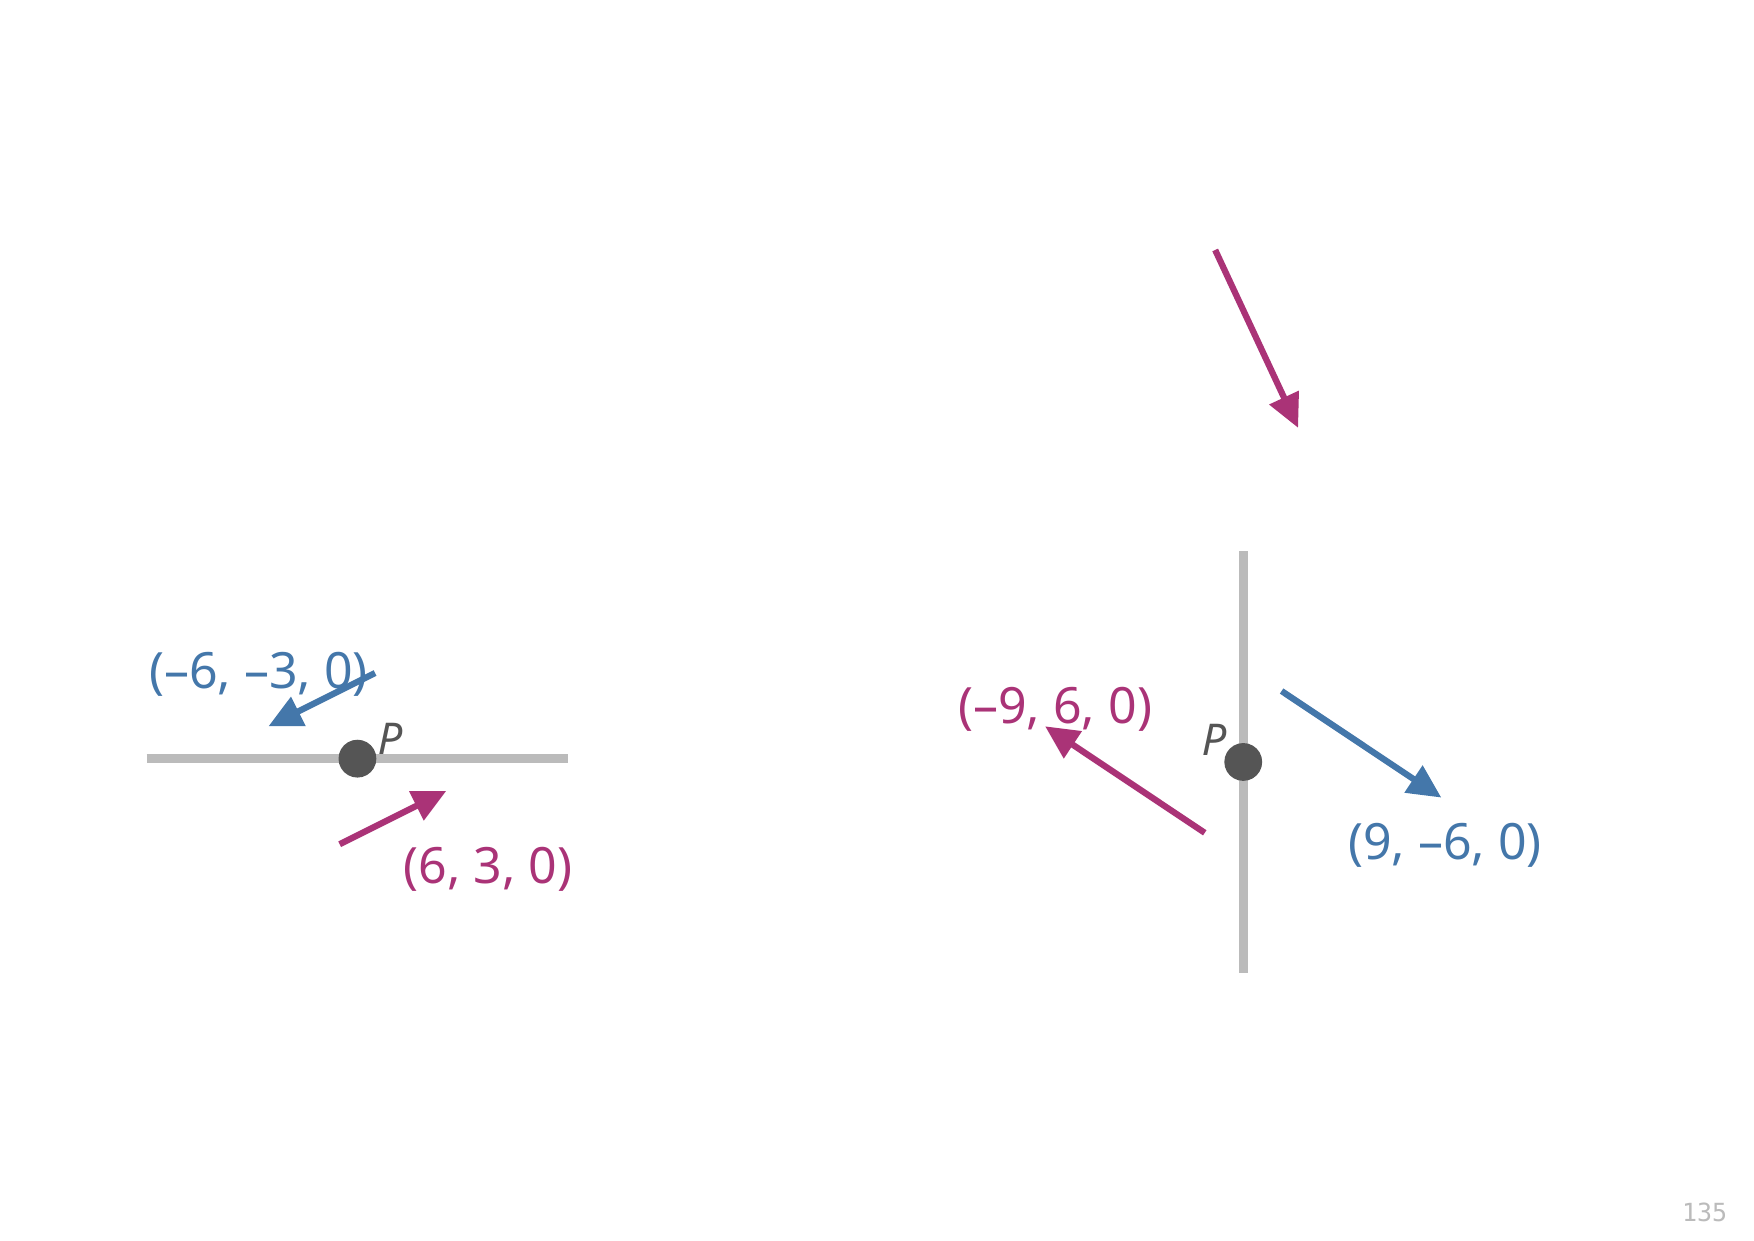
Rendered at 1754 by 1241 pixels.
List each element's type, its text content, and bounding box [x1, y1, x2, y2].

text_box (9, –6, 0) [1333, 798, 1547, 864]
text_box [338, 739, 377, 778]
text_box P [1186, 701, 1244, 760]
text_box [1224, 743, 1263, 781]
text_box (–6, –3, 0) [134, 627, 373, 693]
text_box (6, 3, 0) [388, 822, 577, 888]
text_box P [362, 700, 420, 759]
text_box (–9, 6, 0) [943, 662, 1157, 728]
